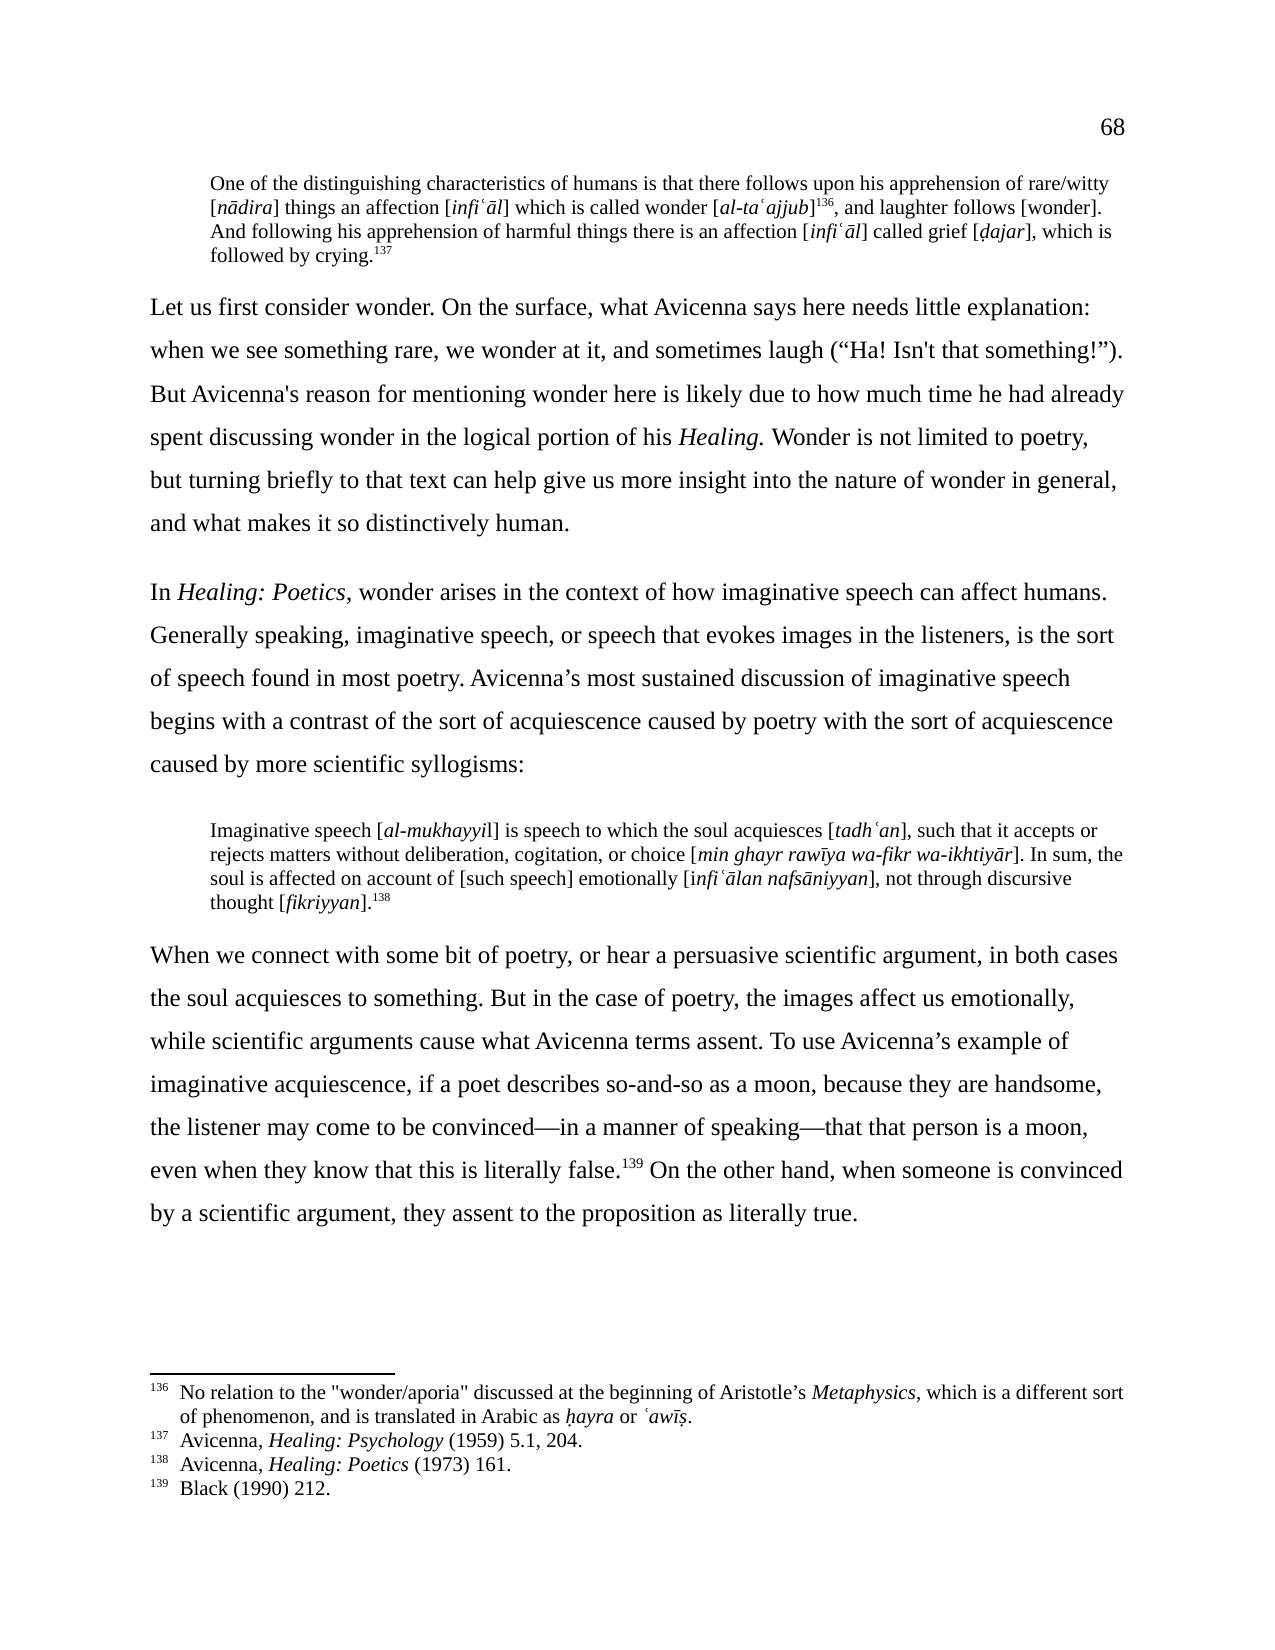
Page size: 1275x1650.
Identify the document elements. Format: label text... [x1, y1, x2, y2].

text Avicenna, Healing: Psychology (1959) 5.1, 204. [150, 1428, 1125, 1452]
text Imaginative speech [al-mukhayyil] is speech to which the soul acquiesces [tadhʿan], such that it accepts or rejects matters without deliberation, cogitation, or choice [min ghayr rawīya wa-fikr wa-ikhtiyār]. In sum, the soul is affected on account of [such speech] emotionally [infiʿālan nafsāniyyan], not through discursive thought [fikriyyan]. [210, 818, 1125, 914]
text In Healing: Poetics, wonder arises in the context of how imaginative speech can affect humans. Generally speaking, imaginative speech, or speech that evokes images in the listeners, is the sort of speech found in most poetry. Avicenna’s most sustained discussion of imaginative speech begins with a contrast of the sort of acquiescence caused by poetry with the sort of acquiescence caused by more scientific syllogisms: [150, 577, 1125, 778]
text Avicenna, Healing: Poetics (1973) 161. [150, 1452, 1125, 1476]
text One of the distinguishing characteristics of humans is that there follows upon his apprehension of rare/witty [nādira] things an affection [infiʿāl] which is called wonder [al-taʿajjub], and laughter follows [wonder]. And following his apprehension of harmful things there is an affection [infiʿāl] called grief [ḍajar], which is followed by crying. [210, 171, 1125, 267]
text Let us first consider wonder. On the surface, what Avicenna says here needs little explanation: when we see something rare, we wonder at it, and sometimes laugh (“Ha! Isn't that something!”). But Avicenna's reason for mentioning wonder here is likely due to how much time he had already spent discussing wonder in the logical portion of his Healing. Wonder is not limited to poetry, but turning briefly to that text can help give us more insight into the nature of wonder in general, and what makes it so distinctively human. [150, 292, 1125, 537]
text Black (1990) 212. [150, 1476, 1125, 1500]
text When we connect with some bit of poetry, or hear a persuasive scientific argument, in both cases the soul acquiesces to something. But in the case of poetry, the images affect us emotionally, while scientific arguments cause what Avicenna terms assent. To use Avicenna’s example of imaginative acquiescence, if a poet describes so-and-so as a moon, because they are handsome, the listener may come to be convinced—in a manner of speaking—that that person is a moon, even when they know that this is literally false. On the other hand, when someone is convinced by a scientific argument, they assent to the proposition as literally true. [150, 940, 1125, 1227]
text No relation to the "wonder/aporia" discussed at the beginning of Aristotle’s Metaphysics, which is a different sort of phenomenon, and is translated in Arabic as ḥayra or ʿawīṣ. [150, 1380, 1125, 1428]
